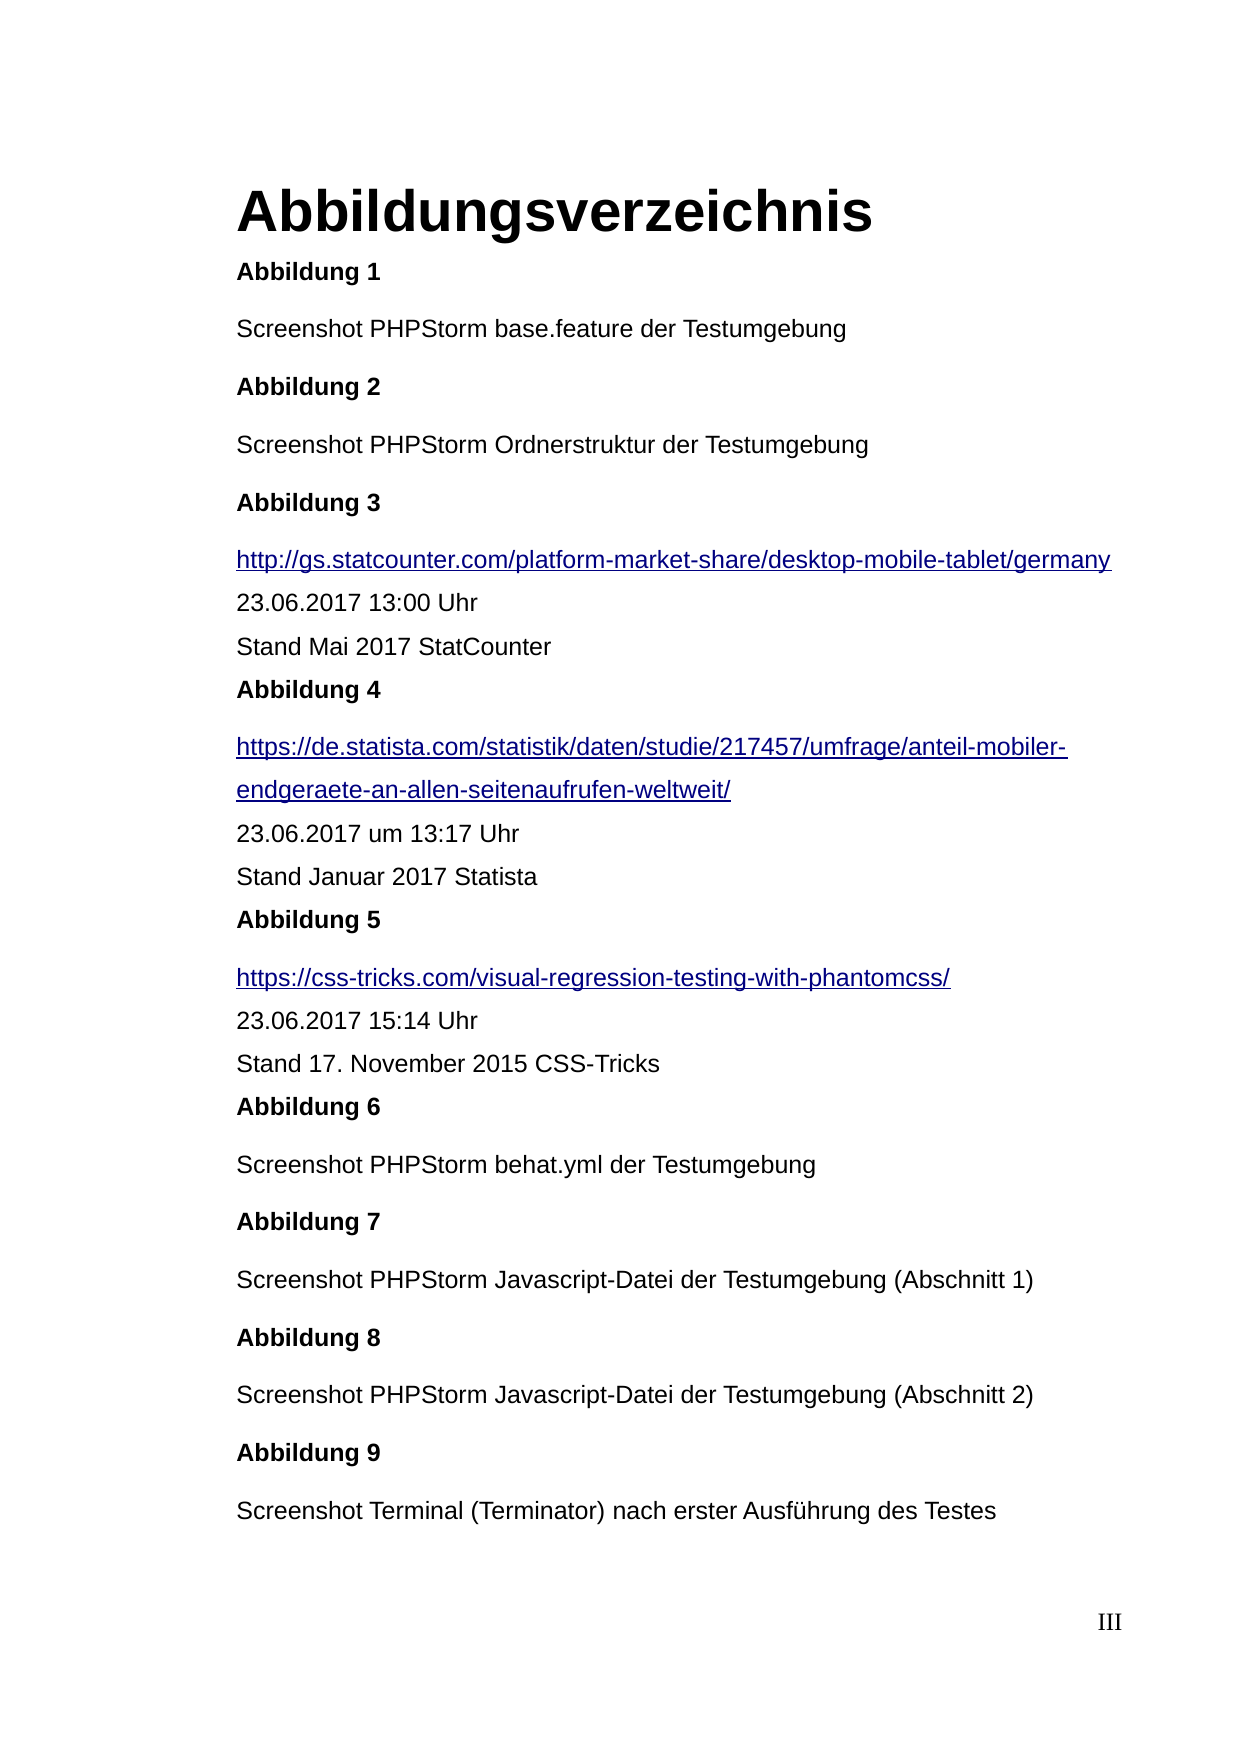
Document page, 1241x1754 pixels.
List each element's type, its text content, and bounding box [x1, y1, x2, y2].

text https://de.statista.com/statistik/daten/studie/217457/umfrage/anteil-mobiler-endgeraete-an-allen-seitenaufrufen-weltweit/ [236, 732, 1122, 804]
text Abbildung 9 [236, 1438, 1122, 1467]
text Abbildung 4 [236, 675, 1122, 703]
text http://gs.statcounter.com/platform-market-share/desktop-mobile-tablet/germany [236, 545, 1122, 574]
text https://css-tricks.com/visual-regression-testing-with-phantomcss/ [236, 963, 1122, 991]
text Screenshot PHPStorm Ordnerstruktur der Testumgebung [236, 430, 1122, 459]
text 23.06.2017 um 13:17 Uhr [236, 819, 1122, 847]
text Screenshot PHPStorm Javascript-Datei der Testumgebung (Abschnitt 1) [236, 1265, 1122, 1294]
text Stand Mai 2017 StatCounter [236, 632, 1122, 660]
text Stand Januar 2017 Statista [236, 862, 1122, 891]
text Screenshot PHPStorm behat.yml der Testumgebung [236, 1150, 1122, 1178]
text Abbildung 1 [236, 257, 1122, 286]
title Abbildungsverzeichnis [236, 177, 1122, 244]
text Abbildung 3 [236, 488, 1122, 516]
text Screenshot PHPStorm Javascript-Datei der Testumgebung (Abschnitt 2) [236, 1381, 1122, 1409]
text Abbildung 7 [236, 1207, 1122, 1236]
text Stand 17. November 2015 CSS-Tricks [236, 1049, 1122, 1078]
text Abbildung 8 [236, 1323, 1122, 1352]
text 23.06.2017 13:00 Uhr [236, 588, 1122, 617]
text Screenshot PHPStorm base.feature der Testumgebung [236, 314, 1122, 343]
text Abbildung 6 [236, 1092, 1122, 1121]
text 23.06.2017 15:14 Uhr [236, 1006, 1122, 1034]
text Abbildung 5 [236, 905, 1122, 934]
text Screenshot Terminal (Terminator) nach erster Ausführung des Testes [236, 1496, 1122, 1525]
text Abbildung 2 [236, 372, 1122, 401]
